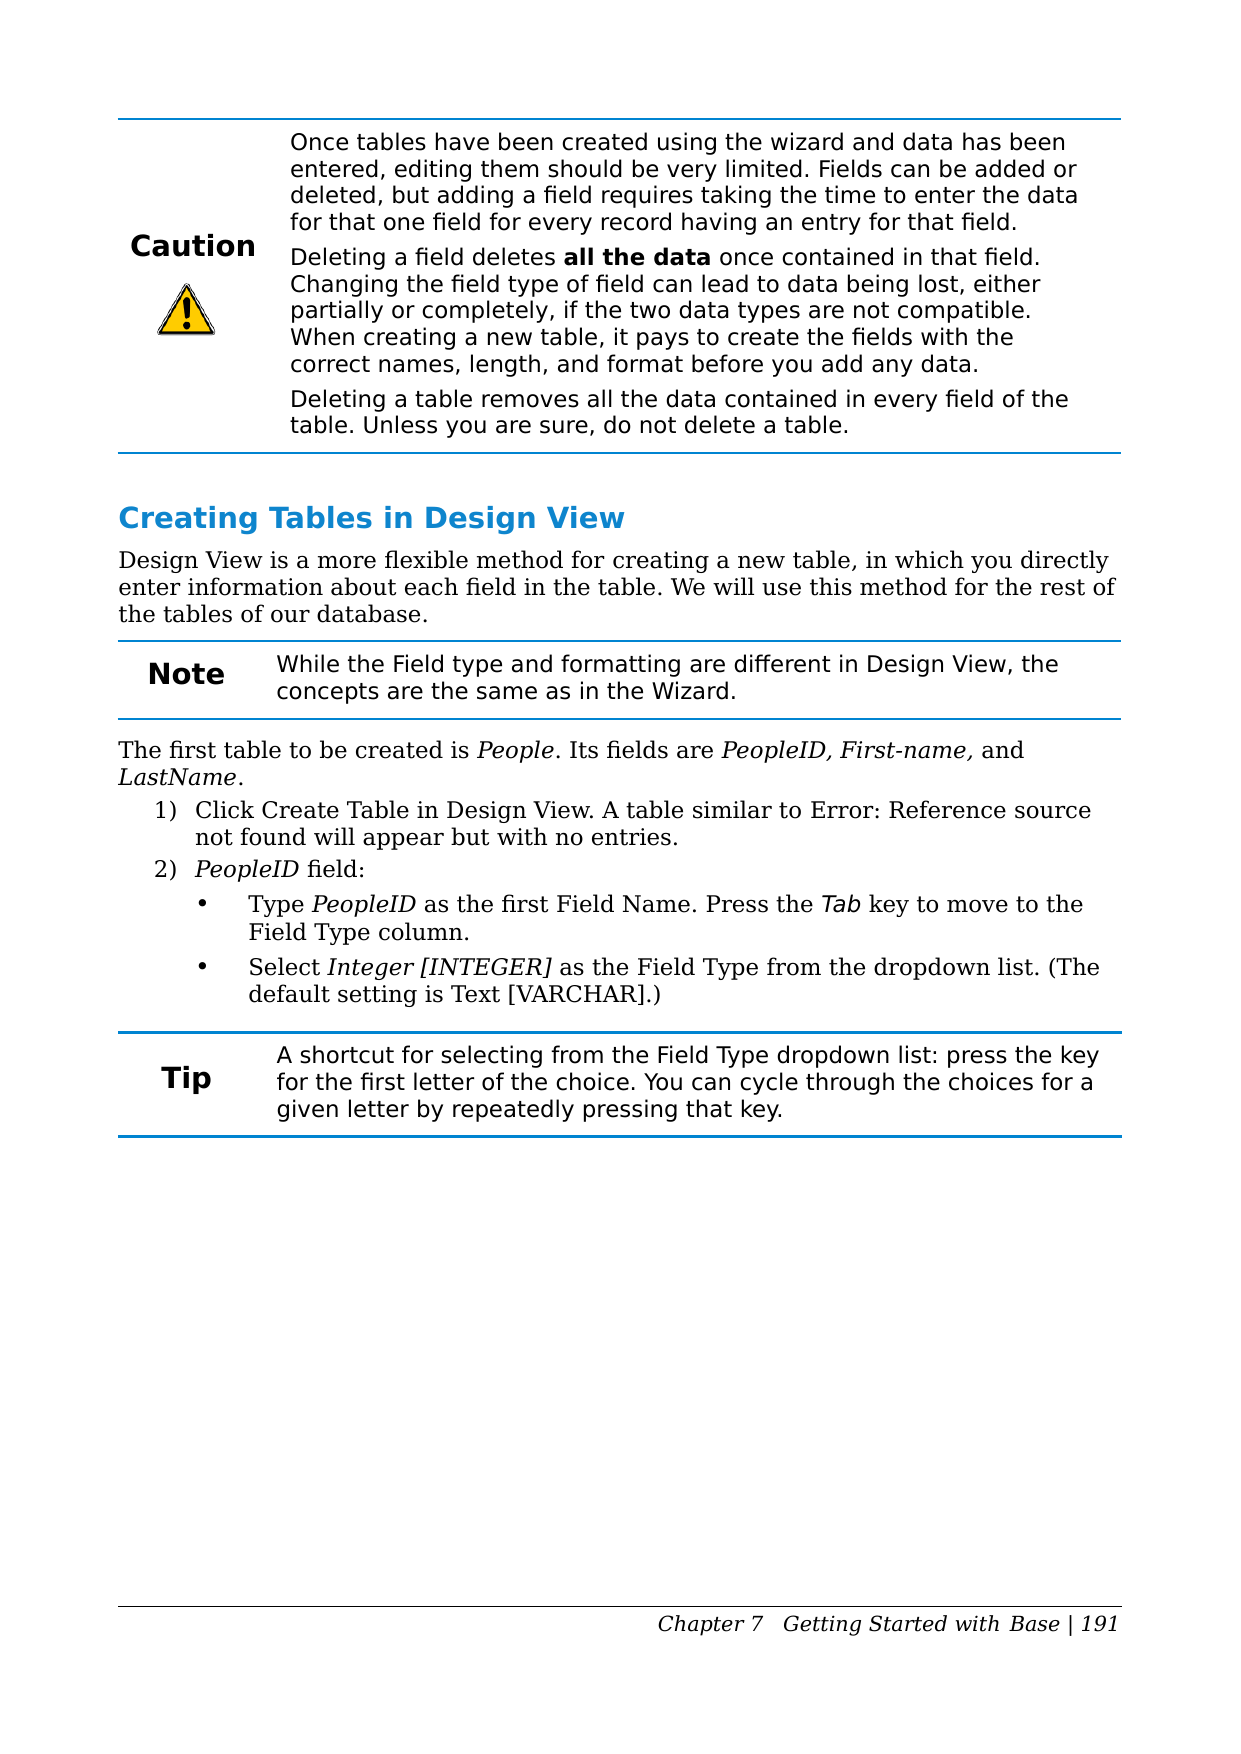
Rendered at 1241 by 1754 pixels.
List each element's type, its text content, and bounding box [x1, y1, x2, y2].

list The first table to be created is People. Its fields are PeopleID, First-name, and LastName. [118, 737, 1122, 791]
table_header Tip [118, 1034, 255, 1135]
list Click Create Table in Design View. A table similar to Error: Reference source not found will appear but with no entries. [177, 797, 1122, 850]
list Type PeopleID as the first Field Name. Press the Tab key to move to the Field Type column. [195, 889, 1122, 945]
table_header Once tables have been created using the wizard and data has been entered, editing them should be very limited. Fields can be added or deleted, but adding a field requires taking the time to enter the data for that one field for every record having an entry for that field. Deleting a field deletes all the data once contained in that field. Changing the field type of field can lead to data being lost, either partially or completely, if the two data types are not compatible. When creating a new table, it pays to create the fields with the correct names, length, and format before you add any data. Deleting a table removes all the data contained in every field of the table. Unless you are sure, do not delete a table. [269, 120, 1121, 452]
table_header Caution [118, 120, 268, 452]
table_header Note [118, 642, 255, 717]
picture [153, 279, 219, 339]
table_header A shortcut for selecting from the Field Type dropdown list: press the key for the first letter of the choice. You can cycle through the choices for a given letter by repeatedly pressing that key. [255, 1034, 1122, 1135]
table_header While the Field type and formatting are different in Design View, the concepts are the same as in the Wizard. [255, 642, 1121, 717]
list Select Integer [INTEGER] as the Field Type from the dropdown list. (The default setting is Text [VARCHAR].) [195, 952, 1122, 1007]
list PeopleID field: [177, 857, 1122, 883]
subtitle Creating Tables in Design View [118, 501, 1122, 535]
text Design View is a more flexible method for creating a new table, in which you directly enter information about each field in the table. We will use this method for the rest of the tables of our database. [118, 548, 1122, 628]
